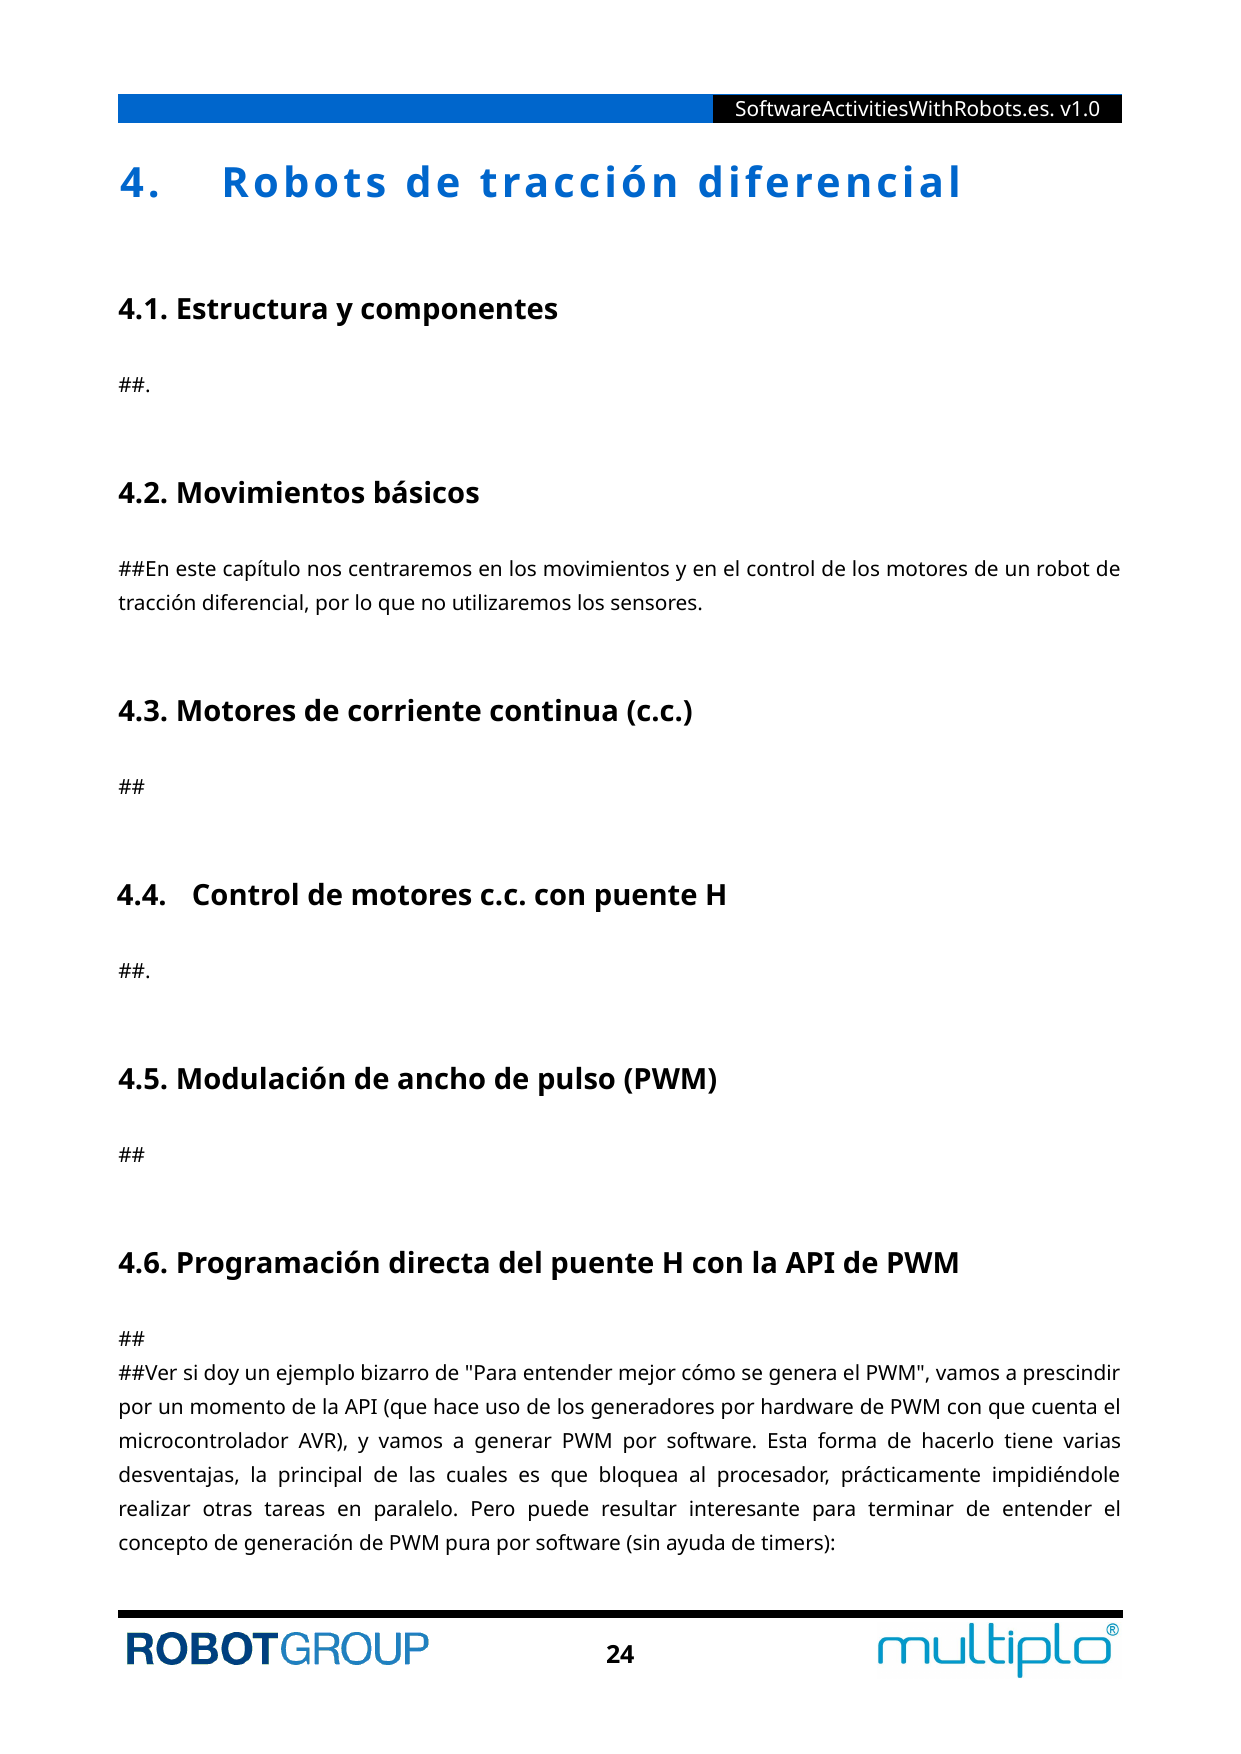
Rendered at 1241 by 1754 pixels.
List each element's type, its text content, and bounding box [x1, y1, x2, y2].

text ##. [118, 370, 1122, 399]
text ## [118, 772, 1122, 801]
picture [118, 1622, 434, 1673]
text ##. [118, 956, 1122, 984]
text 4.4. Control de motores c.c. con puente H [117, 874, 1122, 914]
text ##Ver si doy un ejemplo bizarro de "Para entender mejor cómo se genera el PWM", vamos a prescindir por un momento de la API (que hace uso de los generadores por hardware de PWM con que cuenta el microcontrolador AVR), y vamos a generar PWM por software. Esta forma de hacerlo tiene varias desventajas, la principal de las cuales es que bloquea al procesador, prácticamente impidiéndole realizar otras tareas en paralelo. Pero puede resultar interesante para terminar de entender el concepto de generación de PWM pura por software (sin ayuda de timers): [118, 1358, 1122, 1556]
text 4. Robots de tracción diferencial [120, 152, 1122, 209]
text ##En este capítulo nos centraremos en los movimientos y en el control de los motores de un robot de tracción diferencial, por lo que no utilizaremos los sensores. [118, 554, 1122, 617]
picture [877, 1622, 1123, 1679]
text 4.2. Movimientos básicos [118, 472, 1122, 512]
text 4.1. Estructura y componentes [118, 289, 1122, 328]
text 4.5. Modulación de ancho de pulso (PWM) [118, 1058, 1122, 1098]
text 4.6. Programación directa del puente H con la API de PWM [118, 1242, 1122, 1282]
text ## [118, 1324, 1122, 1352]
text ## [118, 1140, 1122, 1168]
text 4.3. Motores de corriente continua (c.c.) [118, 690, 1122, 730]
